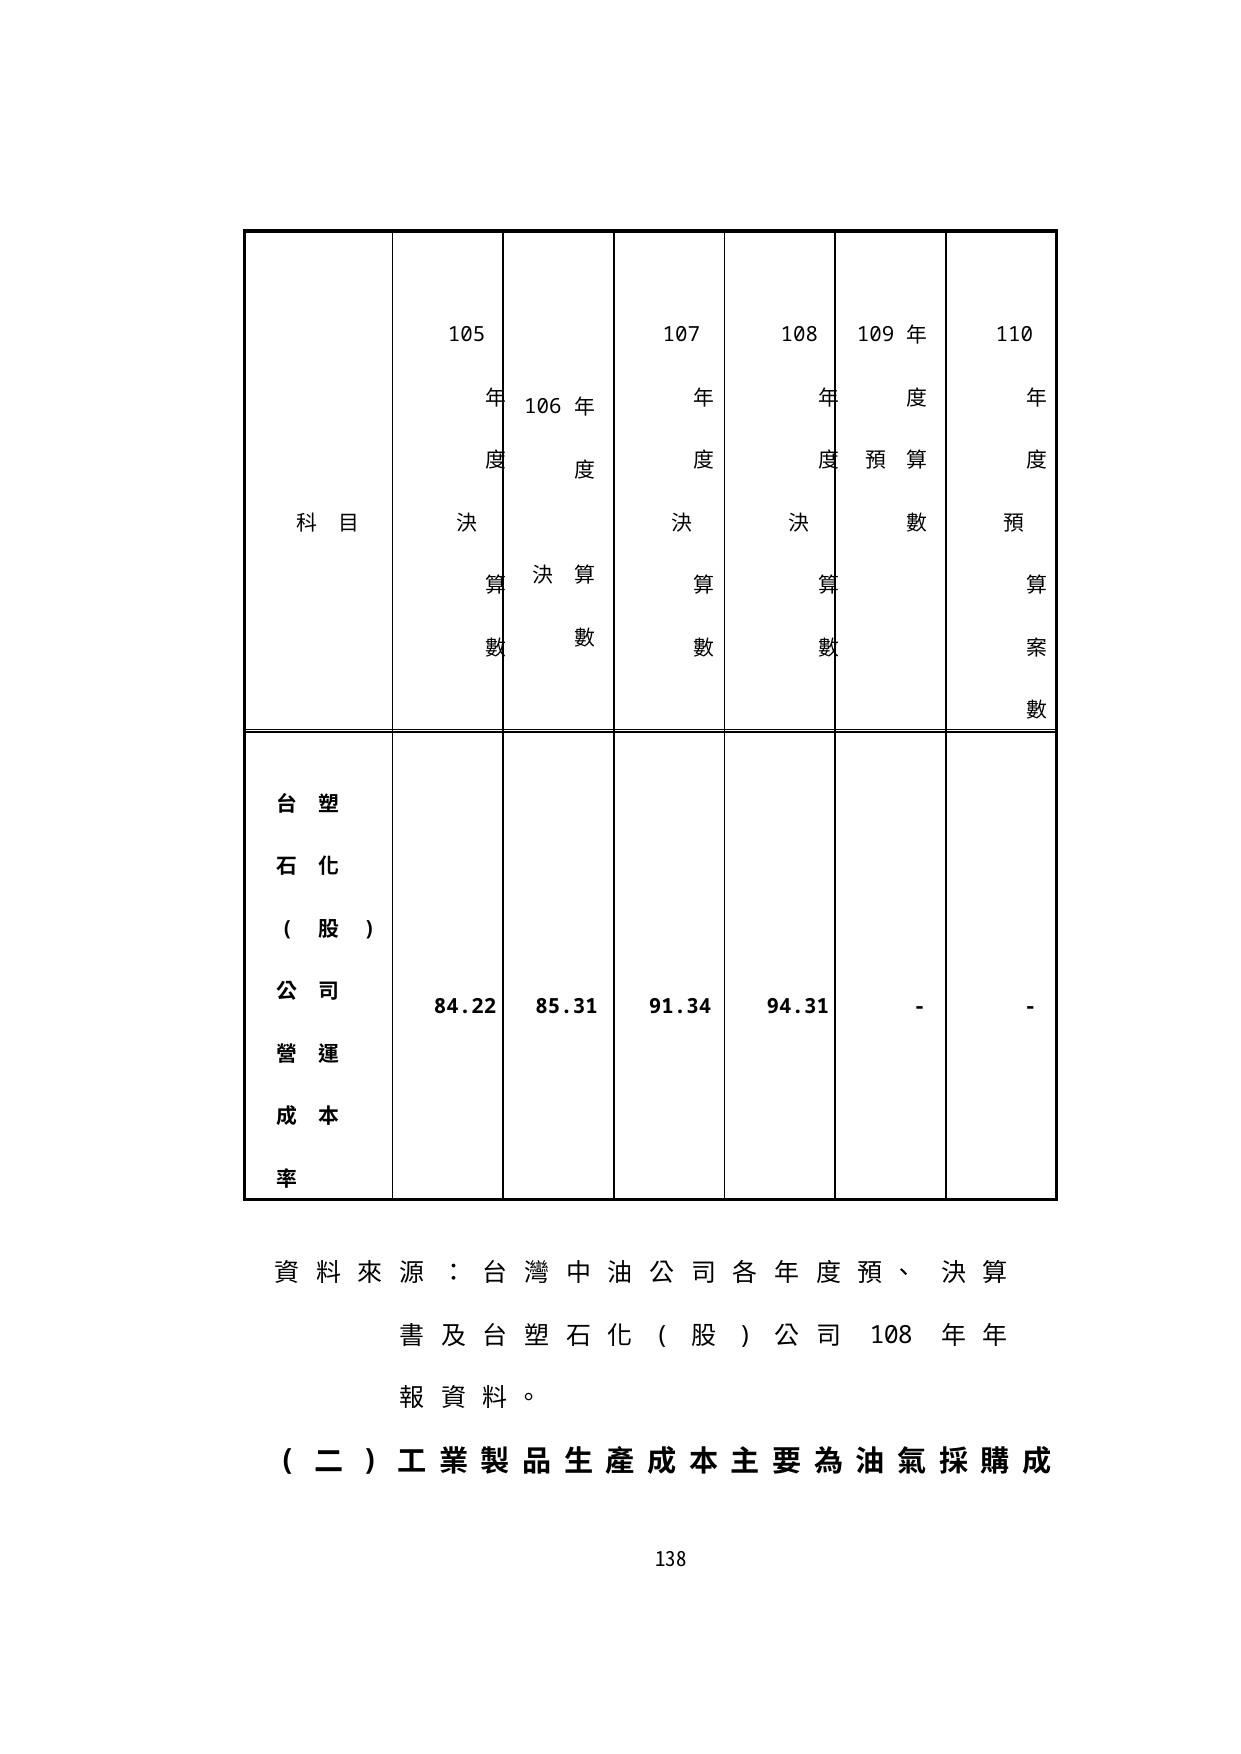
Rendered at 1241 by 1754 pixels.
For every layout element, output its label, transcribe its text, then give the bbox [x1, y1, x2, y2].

table_cell 94.31 [725, 733, 834, 1198]
table_cell 91.34 [615, 733, 724, 1198]
table_header 107年度 決算數 [615, 233, 724, 729]
table_header 110年度 預算案數 [947, 233, 1055, 729]
table_header 108年度 決算數 [725, 233, 834, 729]
table_header 105年度 決算數 [393, 233, 502, 729]
table_header 科目 [246, 233, 392, 729]
table_cell 85.31 [504, 733, 613, 1198]
table_cell 84.22 [393, 733, 502, 1198]
table_cell 台塑石化(股)公司營運成本率 [246, 733, 392, 1198]
table_cell - [947, 733, 1055, 1198]
table_header 106年度 決算數 [504, 233, 613, 729]
text (二)工業製品生產成本主要為油氣採購成 [242, 1417, 1058, 1479]
table_cell - [836, 733, 945, 1198]
text 資料來源：台灣中油公司各年度預、決算書及台塑石化(股)公司108年年報資料。 [242, 1229, 1045, 1417]
table_header 109年度 預算數 [836, 233, 945, 729]
